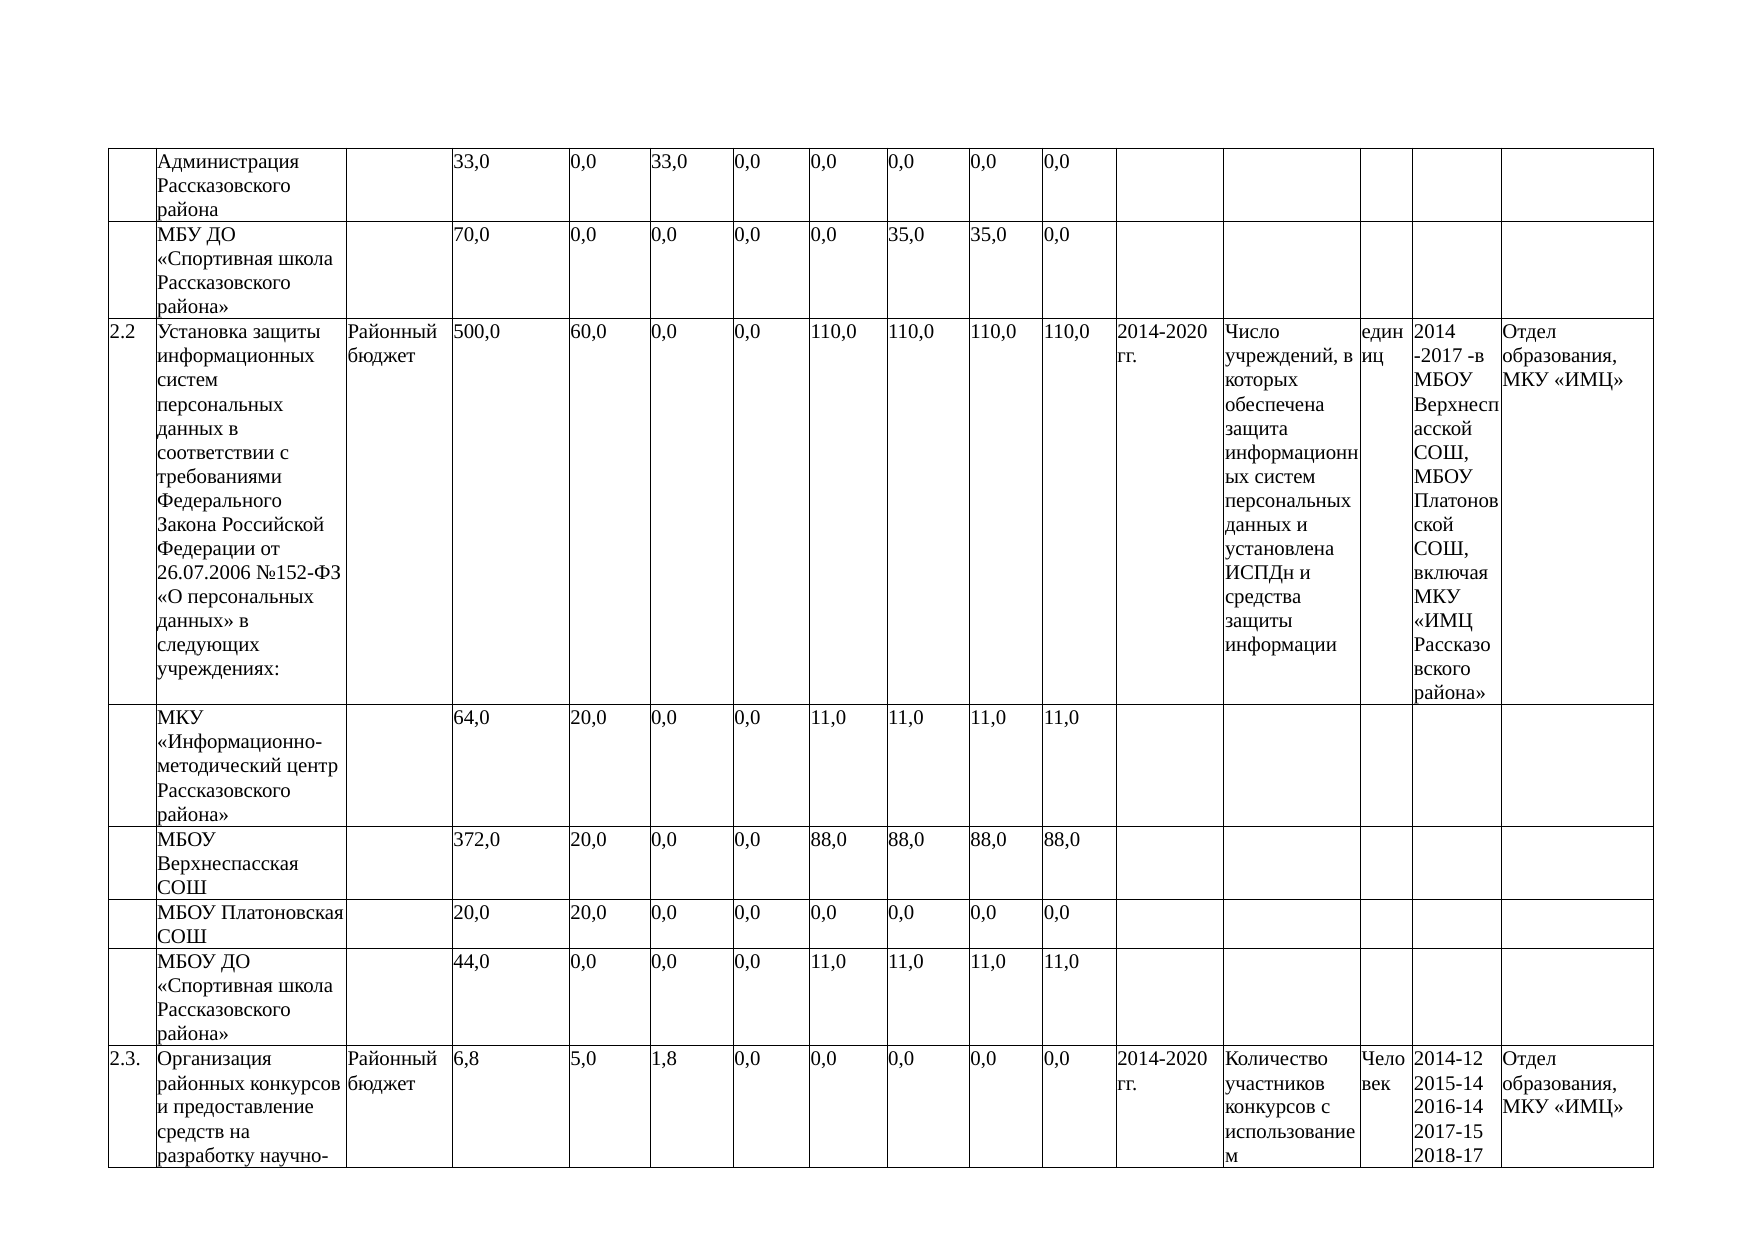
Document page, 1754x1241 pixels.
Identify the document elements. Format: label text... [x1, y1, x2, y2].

table_cell [1117, 827, 1223, 899]
table_cell [1361, 222, 1412, 318]
table_cell [1654, 948, 1658, 1045]
table_cell 372,0 [453, 827, 569, 899]
table_cell 0,0 [970, 149, 1042, 221]
table_cell 0,0 [734, 900, 809, 948]
table_cell 11,0 [1043, 949, 1116, 1045]
table_cell [347, 827, 452, 899]
table_cell 0,0 [651, 705, 733, 826]
table_cell [1658, 148, 1754, 221]
table_cell МБОУ Платоновская СОШ [157, 900, 346, 948]
table_cell [1502, 949, 1653, 1045]
table_cell [1117, 149, 1223, 221]
table_cell [1654, 1045, 1658, 1167]
table_cell 11,0 [810, 949, 887, 1045]
table_cell [1658, 948, 1754, 1045]
table_cell 0,0 [734, 949, 809, 1045]
table_cell Человек [1361, 1046, 1412, 1167]
table_cell Администрация Рассказовского района [157, 149, 346, 221]
table_cell 0,0 [651, 319, 733, 704]
table_cell 6,8 [453, 1046, 569, 1167]
table_cell [1224, 222, 1360, 318]
table_cell [1224, 705, 1360, 826]
table_cell [347, 149, 452, 221]
table_cell [1361, 705, 1412, 826]
table_cell [1658, 826, 1754, 899]
table_cell 20,0 [570, 705, 650, 826]
table_cell [75, 704, 108, 826]
table_cell 88,0 [888, 827, 969, 899]
table_cell [1654, 148, 1658, 221]
table_cell 0,0 [888, 900, 969, 948]
table_cell [75, 826, 108, 899]
table_cell [347, 900, 452, 948]
table_cell Районный бюджет [347, 319, 452, 704]
table_cell 0,0 [1043, 900, 1116, 948]
table_cell [75, 318, 108, 704]
table_cell [75, 948, 108, 1045]
table_cell 35,0 [970, 222, 1042, 318]
table_cell 11,0 [1043, 705, 1116, 826]
table_cell [75, 1045, 108, 1167]
table_cell Отдел образования, МКУ «ИМЦ» [1502, 1046, 1653, 1167]
table_cell [1224, 827, 1360, 899]
table_cell 88,0 [970, 827, 1042, 899]
table_cell [1413, 949, 1501, 1045]
table_cell 20,0 [453, 900, 569, 948]
table_cell [1361, 827, 1412, 899]
table_cell 20,0 [570, 827, 650, 899]
table_cell 0,0 [570, 149, 650, 221]
table_cell 33,0 [453, 149, 569, 221]
table_cell [1361, 949, 1412, 1045]
table_cell 0,0 [1043, 149, 1116, 221]
table_cell [1413, 900, 1501, 948]
table_cell 11,0 [970, 705, 1042, 826]
table_cell [1658, 899, 1754, 948]
table_cell [109, 222, 156, 318]
table_cell 20,0 [570, 900, 650, 948]
table_cell 2014-2020 гг. [1117, 1046, 1223, 1167]
table_cell 0,0 [570, 949, 650, 1045]
table_cell Отдел образования, МКУ «ИМЦ» [1502, 319, 1653, 704]
table_cell 0,0 [734, 1046, 809, 1167]
table_cell 0,0 [810, 1046, 887, 1167]
table_cell [1502, 705, 1653, 826]
table_cell [1658, 704, 1754, 826]
table_cell [347, 222, 452, 318]
table_cell 11,0 [888, 705, 969, 826]
table_cell [1654, 704, 1658, 826]
table_cell МБОУ Верхнеспасская СОШ [157, 827, 346, 899]
table_cell [1658, 221, 1754, 318]
table_cell 0,0 [734, 222, 809, 318]
table_cell 2.2 [109, 319, 156, 704]
table_cell [1117, 705, 1223, 826]
table_cell [1413, 705, 1501, 826]
table_cell 110,0 [1043, 319, 1116, 704]
table_cell [109, 827, 156, 899]
table_cell 0,0 [734, 149, 809, 221]
table_cell 0,0 [970, 1046, 1042, 1167]
table_cell [1658, 318, 1754, 704]
table_cell Установка защиты информационных систем персональных данных в соответствии с требованиями Федерального Закона Российской Федерации от 26.07.2006 №152-ФЗ «О персональных данных» в следующих учреждениях: [157, 319, 346, 704]
table_cell 0,0 [651, 900, 733, 948]
table_cell Количество участников конкурсов с использованием [1224, 1046, 1360, 1167]
table_cell [109, 149, 156, 221]
table_cell [1502, 900, 1653, 948]
table_cell 11,0 [888, 949, 969, 1045]
table_cell 110,0 [888, 319, 969, 704]
table_cell [1224, 149, 1360, 221]
table_cell 0,0 [810, 222, 887, 318]
table_cell 0,0 [734, 705, 809, 826]
table_cell [75, 221, 108, 318]
table_cell 0,0 [810, 900, 887, 948]
table_cell Районный бюджет [347, 1046, 452, 1167]
table_cell [1413, 149, 1501, 221]
table_cell [347, 949, 452, 1045]
table_cell [1413, 222, 1501, 318]
table_cell [1654, 221, 1658, 318]
table_cell [109, 900, 156, 948]
table_cell [75, 148, 108, 221]
table_cell [1413, 827, 1501, 899]
table_cell 0,0 [651, 222, 733, 318]
table_cell 2014-12 2015-14 2016-14 2017-15 2018-17 [1413, 1046, 1501, 1167]
table_cell [1654, 826, 1658, 899]
table_cell 0,0 [570, 222, 650, 318]
table_cell 2014 -2017 -в МБОУ Верхнеспасской СОШ, МБОУ Платоновской СОШ, включая МКУ «ИМЦ Рассказовского района» [1413, 319, 1501, 704]
table_cell [347, 705, 452, 826]
table_cell 0,0 [734, 827, 809, 899]
table_cell 88,0 [1043, 827, 1116, 899]
table_cell [109, 949, 156, 1045]
table_cell [1502, 149, 1653, 221]
table_cell 0,0 [1043, 1046, 1116, 1167]
table_cell МБУ ДО «Спортивная школа Рассказовского района» [157, 222, 346, 318]
table_cell [1658, 1045, 1754, 1167]
table_cell 35,0 [888, 222, 969, 318]
table_cell 500,0 [453, 319, 569, 704]
table_cell 0,0 [888, 149, 969, 221]
table_cell 0,0 [1043, 222, 1116, 318]
table_cell [1117, 900, 1223, 948]
table_cell 60,0 [570, 319, 650, 704]
table_cell [109, 705, 156, 826]
table_cell 0,0 [888, 1046, 969, 1167]
table_cell [1224, 949, 1360, 1045]
table_cell Число учреждений, в которых обеспечена защита информационных систем персональных данных и установлена ИСПДн и средства защиты информации [1224, 319, 1360, 704]
table_cell 1,8 [651, 1046, 733, 1167]
table_cell 33,0 [651, 149, 733, 221]
table_cell 44,0 [453, 949, 569, 1045]
table_cell 11,0 [810, 705, 887, 826]
table_cell МКУ «Информационно-методический центр Рассказовского района» [157, 705, 346, 826]
table_cell [1654, 318, 1658, 704]
table_cell 88,0 [810, 827, 887, 899]
table_cell [1224, 900, 1360, 948]
table_cell [1117, 222, 1223, 318]
table_cell 5,0 [570, 1046, 650, 1167]
table_cell Организация районных конкурсов и предоставление средств на разработку научно- [157, 1046, 346, 1167]
table_cell 0,0 [734, 319, 809, 704]
table_cell 2.3. [109, 1046, 156, 1167]
table_cell [1117, 949, 1223, 1045]
table_cell единиц [1361, 319, 1412, 704]
table_cell 64,0 [453, 705, 569, 826]
table_cell 0,0 [970, 900, 1042, 948]
table_cell МБОУ ДО «Спортивная школа Рассказовского района» [157, 949, 346, 1045]
table_cell 11,0 [970, 949, 1042, 1045]
table_cell [1502, 222, 1653, 318]
table_cell 110,0 [970, 319, 1042, 704]
table_cell 110,0 [810, 319, 887, 704]
table_cell 70,0 [453, 222, 569, 318]
table_cell [75, 899, 108, 948]
table_cell 0,0 [810, 149, 887, 221]
table_cell [1361, 900, 1412, 948]
table_cell [1654, 899, 1658, 948]
table_cell [1502, 827, 1653, 899]
table_cell 0,0 [651, 827, 733, 899]
table_cell 2014-2020 гг. [1117, 319, 1223, 704]
table_cell 0,0 [651, 949, 733, 1045]
table_cell [1361, 149, 1412, 221]
